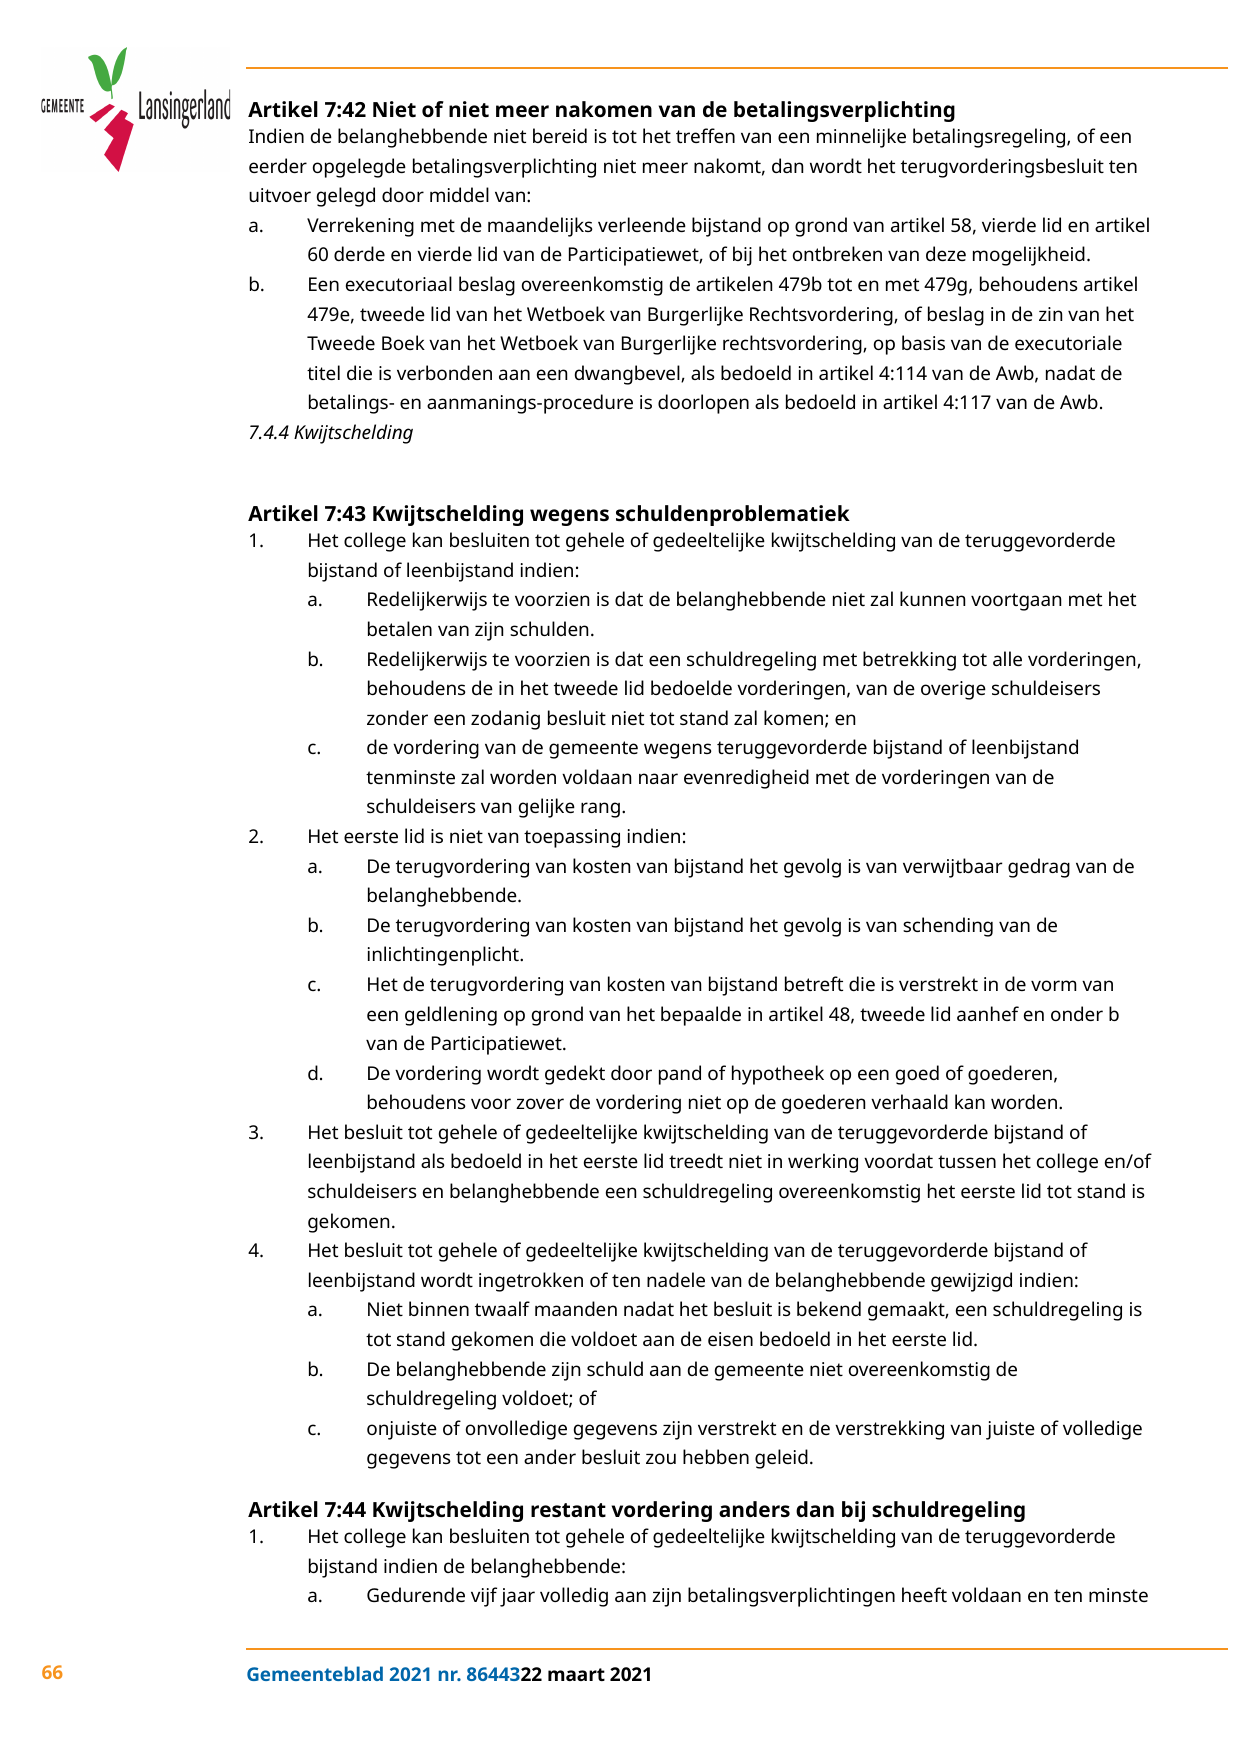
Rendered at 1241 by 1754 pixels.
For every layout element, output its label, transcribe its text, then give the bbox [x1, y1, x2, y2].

text Artikel 7:43 Kwijtschelding wegens schuldenproblematiek [248, 499, 1152, 527]
list Het college kan besluiten tot gehele of gedeeltelijke kwijtschelding van de teruggevorderde bijstand indien de belanghebbende: [248, 1523, 1152, 1579]
list Het besluit tot gehele of gedeeltelijke kwijtschelding van de teruggevorderde bijstand of leenbijstand als bedoeld in het eerste lid treedt niet in werking voordat tussen het college en/of schuldeisers en belanghebbende een schuldregeling overeenkomstig het eerste lid tot stand is gekomen. [248, 1119, 1152, 1234]
list Het college kan besluiten tot gehele of gedeeltelijke kwijtschelding van de teruggevorderde bijstand of leenbijstand indien: [248, 527, 1152, 583]
list Een executoriaal beslag overeenkomstig de artikelen 479b tot en met 479g, behoudens artikel 479e, tweede lid van het Wetboek van Burgerlijke Rechtsvordering, of beslag in de zin van het Tweede Boek van het Wetboek van Burgerlijke rechtsvordering, op basis van de executoriale titel die is verbonden aan een dwangbevel, als bedoeld in artikel 4:114 van de Awb, nadat de betalings- en aanmanings-procedure is doorlopen als bedoeld in artikel 4:117 van de Awb. [248, 271, 1152, 415]
text Artikel 7:42 Niet of niet meer nakomen van de betalingsverplichting [248, 95, 1152, 123]
list De terugvordering van kosten van bijstand het gevolg is van verwijtbaar gedrag van de belanghebbende. [307, 853, 1152, 908]
text Indien de belanghebbende niet bereid is tot het treffen van een minnelijke betalingsregeling, of een eerder opgelegde betalingsverplichting niet meer nakomt, dan wordt het terugvorderingsbesluit ten uitvoer gelegd door middel van: [248, 123, 1152, 208]
list de vordering van de gemeente wegens teruggevorderde bijstand of leenbijstand tenminste zal worden voldaan naar evenredigheid met de vorderingen van de schuldeisers van gelijke rang. [307, 734, 1152, 819]
list Het de terugvordering van kosten van bijstand betreft die is verstrekt in de vorm van een geldlening op grond van het bepaalde in artikel 48, tweede lid aanhef en onder b van de Participatiewet. [307, 971, 1152, 1056]
list Redelijkerwijs te voorzien is dat een schuldregeling met betrekking tot alle vorderingen, behoudens de in het tweede lid bedoelde vorderingen, van de overige schuldeisers zonder een zodanig besluit niet tot stand zal komen; en [307, 646, 1152, 731]
list De terugvordering van kosten van bijstand het gevolg is van schending van de inlichtingenplicht. [307, 912, 1152, 967]
list Niet binnen twaalf maanden nadat het besluit is bekend gemaakt, een schuldregeling is tot stand gekomen die voldoet aan de eisen bedoeld in het eerste lid. [307, 1297, 1152, 1352]
list De belanghebbende zijn schuld aan de gemeente niet overeenkomstig de schuldregeling voldoet; of [307, 1356, 1152, 1411]
list Het eerste lid is niet van toepassing indien: [248, 823, 1152, 849]
text 7.4.4 Kwijtschelding [248, 419, 1152, 445]
text Artikel 7:44 Kwijtschelding restant vordering anders dan bij schuldregeling [248, 1495, 1152, 1523]
list onjuiste of onvolledige gegevens zijn verstrekt en de verstrekking van juiste of volledige gegevens tot een ander besluit zou hebben geleid. [307, 1415, 1152, 1470]
list De vordering wordt gedekt door pand of hypotheek op een goed of goederen, behoudens voor zover de vordering niet op de goederen verhaald kan worden. [307, 1060, 1152, 1115]
list Redelijkerwijs te voorzien is dat de belanghebbende niet zal kunnen voortgaan met het betalen van zijn schulden. [307, 587, 1152, 642]
picture [41, 47, 231, 172]
list Gedurende vijf jaar volledig aan zijn betalingsverplichtingen heeft voldaan en ten minste [307, 1583, 1152, 1608]
list Verrekening met de maandelijks verleende bijstand op grond van artikel 58, vierde lid en artikel 60 derde en vierde lid van de Participatiewet, of bij het ontbreken van deze mogelijkheid. [248, 212, 1152, 267]
list Het besluit tot gehele of gedeeltelijke kwijtschelding van de teruggevorderde bijstand of leenbijstand wordt ingetrokken of ten nadele van de belanghebbende gewijzigd indien: [248, 1237, 1152, 1293]
